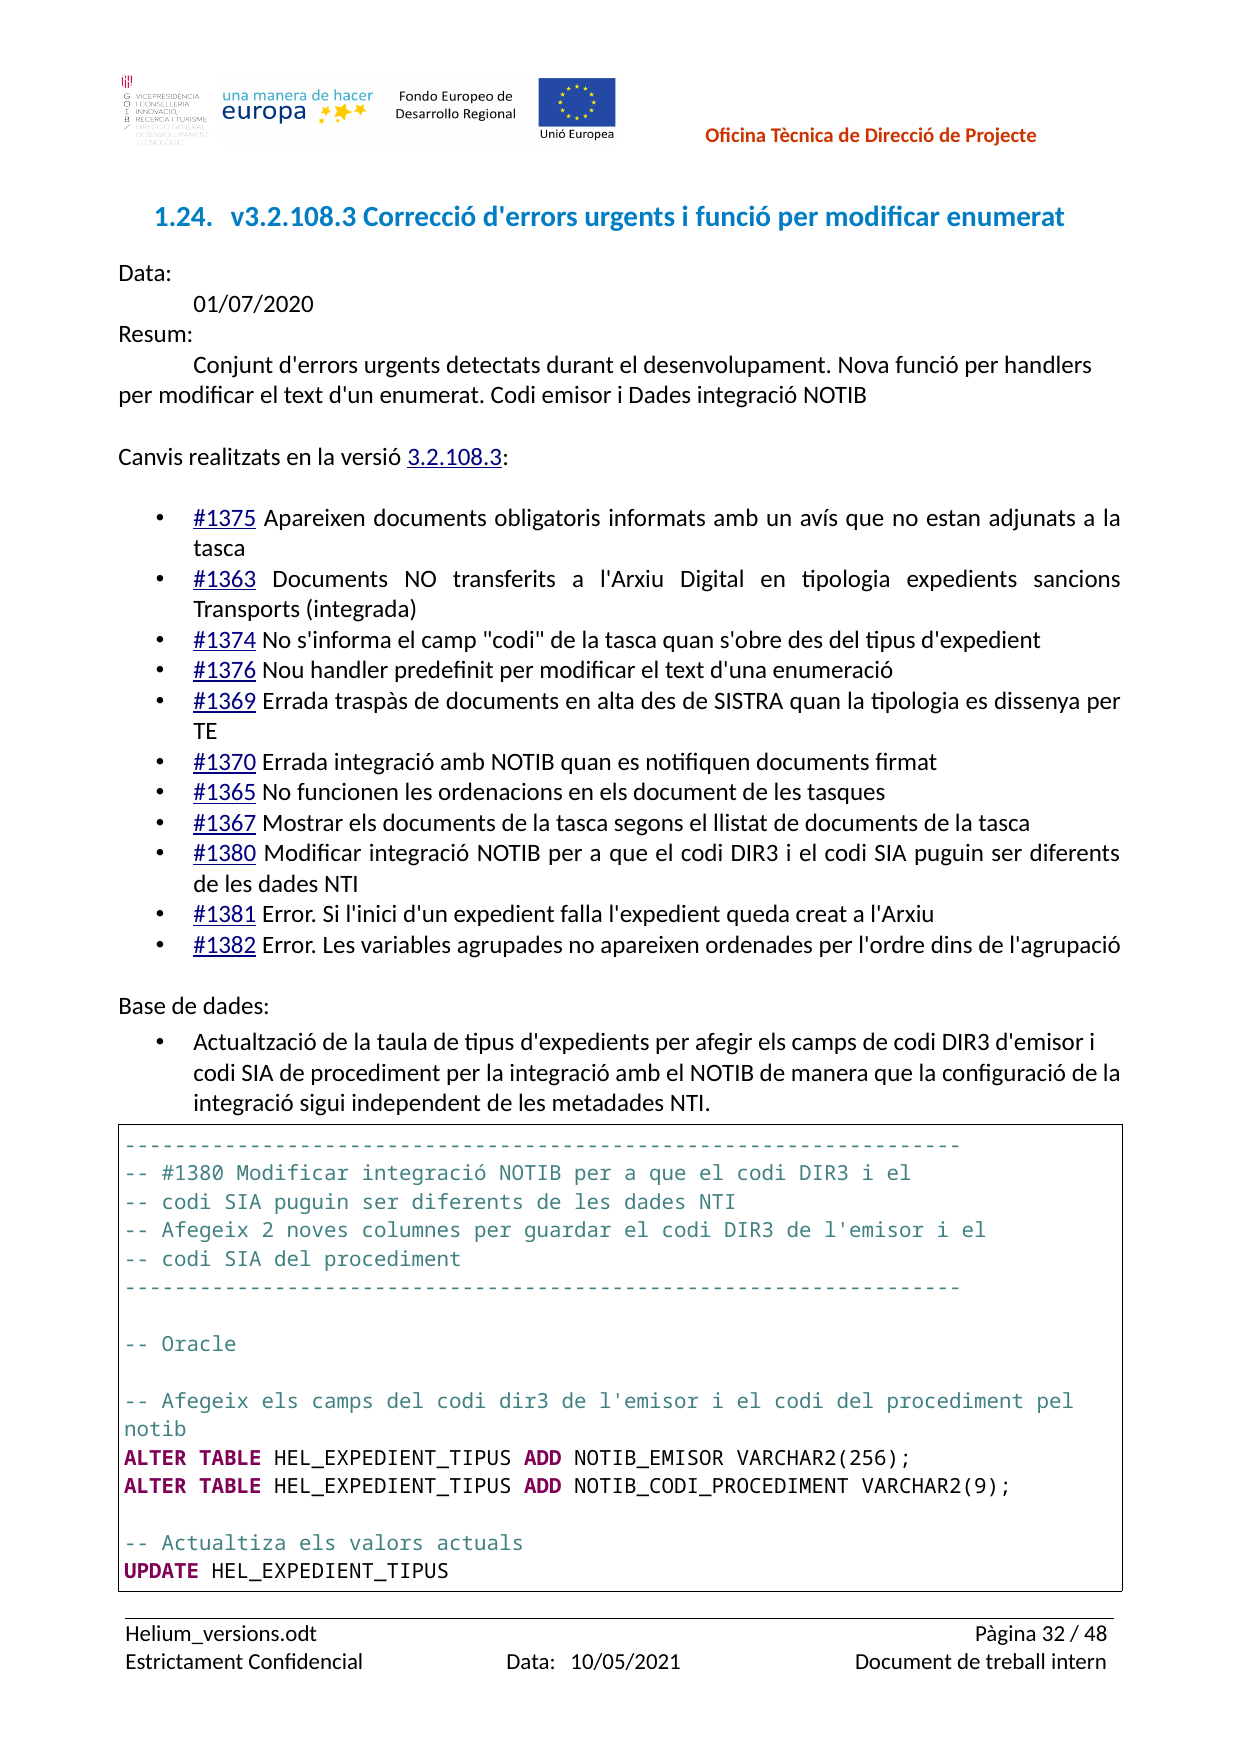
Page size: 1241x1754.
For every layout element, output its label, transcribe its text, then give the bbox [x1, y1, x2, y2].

picture [219, 73, 621, 147]
table_header ------------------------------------------------------------------- -- #1380 Modificar integració NOTIB per a que el codi DIR3 i el -- codi SIA puguin ser diferents de les dades NTI -- Afegeix 2 noves columnes per guardar el codi DIR3 de l'emisor i el -- codi SIA del procediment ------------------------------------------------------------------- -- Oracle -- Afegeix els camps del codi dir3 de l'emisor i el codi del procediment pel notib ALTER TABLE HEL_EXPEDIENT_TIPUS ADD NOTIB_EMISOR VARCHAR2(256); ALTER TABLE HEL_EXPEDIENT_TIPUS ADD NOTIB_CODI_PROCEDIMENT VARCHAR2(9); -- Actualtiza els valors actuals UPDATE HEL_EXPEDIENT_TIPUS [119, 1125, 1122, 1591]
text Data: [118, 258, 1122, 288]
list Actualtzació de la taula de tipus d'expedients per afegir els camps de codi DIR3 d'emisor i codi SIA de procediment per la integració amb el NOTIB de manera que la configuració de la integració sigui independent de les metadades NTI. [156, 1027, 1122, 1118]
picture [118, 73, 213, 147]
text 01/07/2020 [118, 288, 1122, 319]
list #1363 Documents NO transferits a l'Arxiu Digital en tipologia expedients sancions Transports (integrada) [156, 563, 1122, 624]
list #1380 Modificar integració NOTIB per a que el codi DIR3 i el codi SIA puguin ser diferents de les dades NTI [156, 837, 1122, 898]
list #1375 Apareixen documents obligatoris informats amb un avís que no estan adjunats a la tasca [156, 502, 1122, 563]
text Conjunt d'errors urgents detectats durant el desenvolupament. Nova funció per handlers per modificar el text d'un enumerat. Codi emisor i Dades integració NOTIB [118, 349, 1122, 410]
list #1370 Errada integració amb NOTIB quan es notifiquen documents firmat [156, 746, 1122, 776]
text Base de dades: [118, 990, 1122, 1021]
subtitle v3.2.108.3 Correcció d'errors urgents i funció per modificar enumerat [153, 198, 1122, 234]
text Resum: [118, 319, 1122, 349]
text Canvis realitzats en la versió 3.2.108.3: [118, 441, 1122, 471]
list #1365 No funcionen les ordenacions en els document de les tasques [156, 776, 1122, 807]
list #1367 Mostrar els documents de la tasca segons el llistat de documents de la tasca [156, 807, 1122, 837]
list #1382 Error. Les variables agrupades no apareixen ordenades per l'ordre dins de l'agrupació [156, 929, 1122, 959]
list #1374 No s'informa el camp "codi" de la tasca quan s'obre des del tipus d'expedient [156, 624, 1122, 654]
list #1376 Nou handler predefinit per modificar el text d'una enumeració [156, 654, 1122, 685]
list #1369 Errada traspàs de documents en alta des de SISTRA quan la tipologia es dissenya per TE [156, 685, 1122, 746]
list #1381 Error. Si l'inici d'un expedient falla l'expedient queda creat a l'Arxiu [156, 898, 1122, 929]
